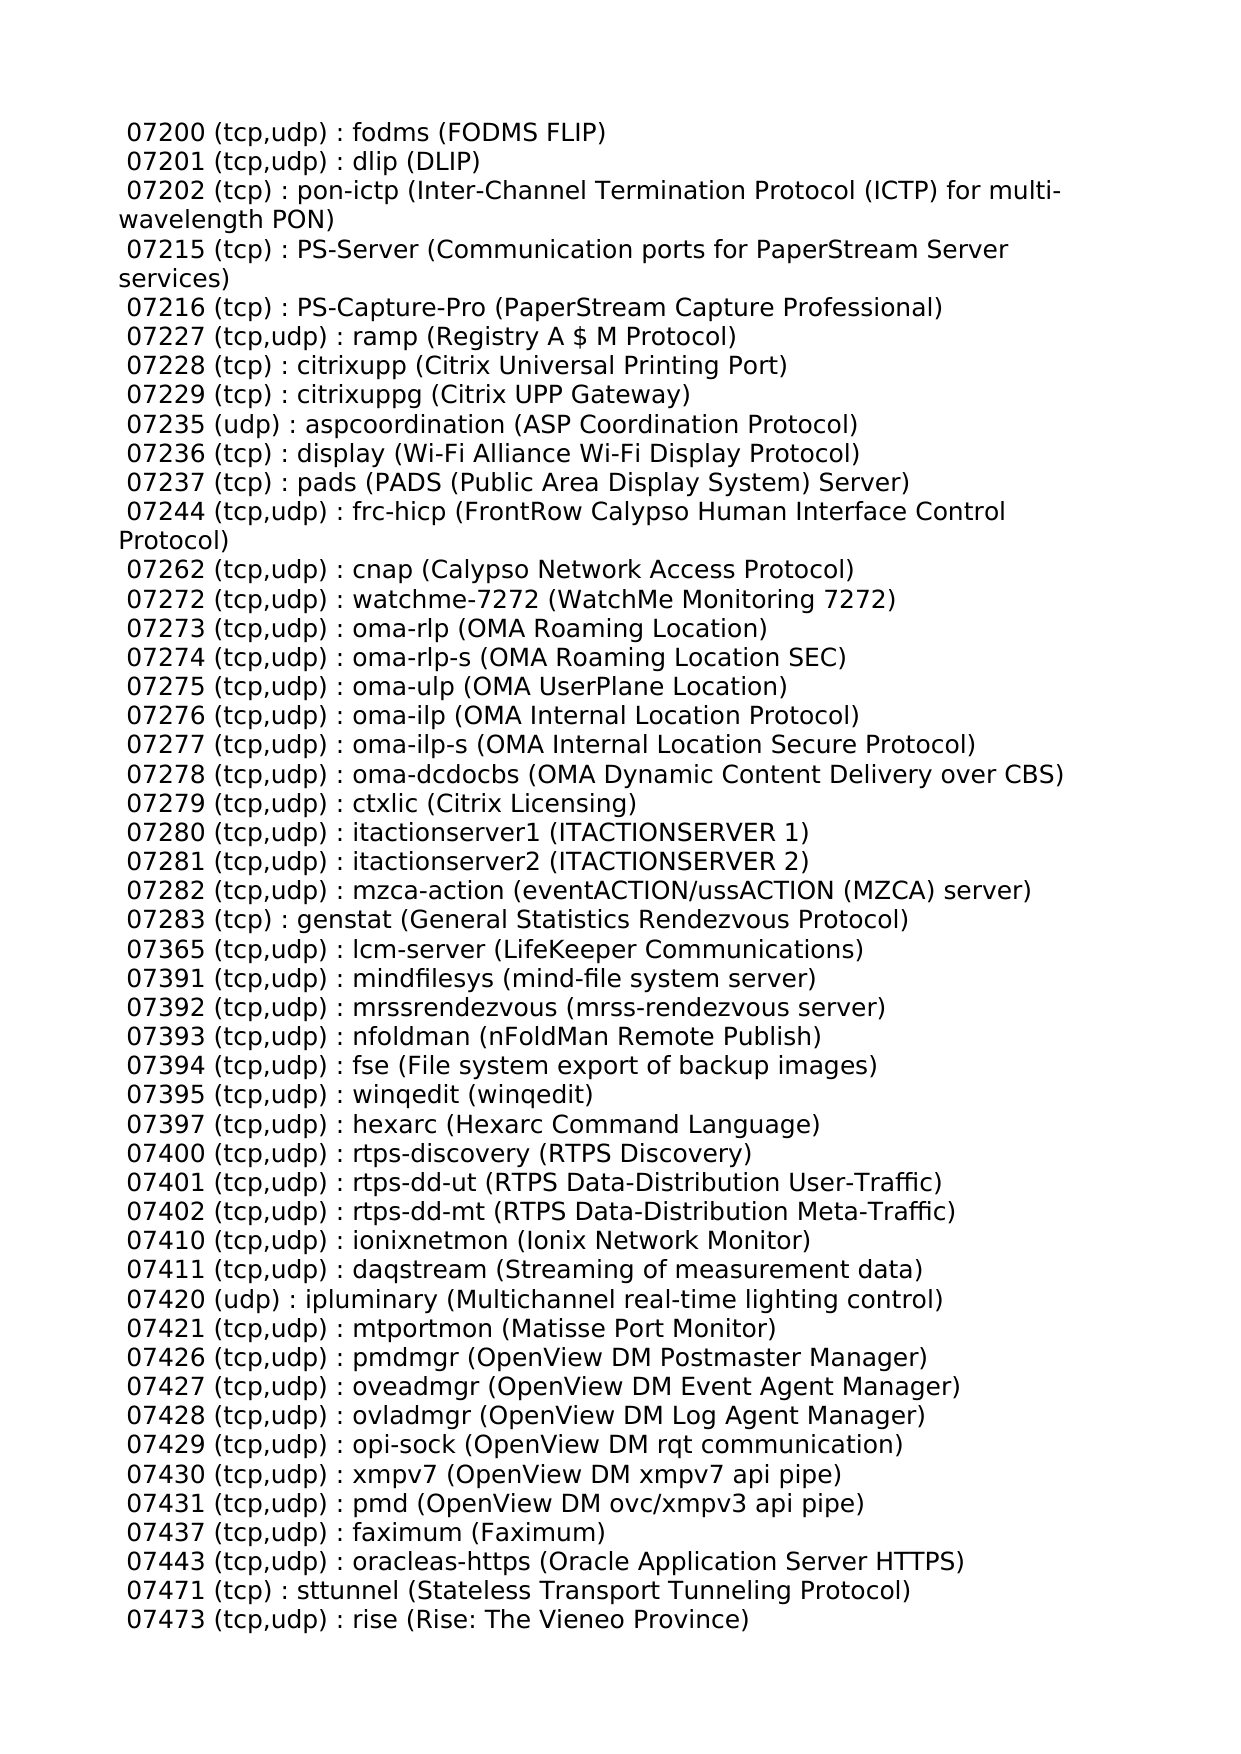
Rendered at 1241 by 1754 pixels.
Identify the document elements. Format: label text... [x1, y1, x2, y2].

text 07200 (tcp,udp) : fodms (FODMS FLIP) 07201 (tcp,udp) : dlip (DLIP) 07202 (tcp) : pon-ictp (Inter-Channel Termination Protocol (ICTP) for multi-wavelength PON) 07215 (tcp) : PS-Server (Communication ports for PaperStream Server services) 07216 (tcp) : PS-Capture-Pro (PaperStream Capture Professional) 07227 (tcp,udp) : ramp (Registry A $ M Protocol) 07228 (tcp) : citrixupp (Citrix Universal Printing Port) 07229 (tcp) : citrixuppg (Citrix UPP Gateway) 07235 (udp) : aspcoordination (ASP Coordination Protocol) 07236 (tcp) : display (Wi-Fi Alliance Wi-Fi Display Protocol) 07237 (tcp) : pads (PADS (Public Area Display System) Server) 07244 (tcp,udp) : frc-hicp (FrontRow Calypso Human Interface Control Protocol) 07262 (tcp,udp) : cnap (Calypso Network Access Protocol) 07272 (tcp,udp) : watchme-7272 (WatchMe Monitoring 7272) 07273 (tcp,udp) : oma-rlp (OMA Roaming Location) 07274 (tcp,udp) : oma-rlp-s (OMA Roaming Location SEC) 07275 (tcp,udp) : oma-ulp (OMA UserPlane Location) 07276 (tcp,udp) : oma-ilp (OMA Internal Location Protocol) 07277 (tcp,udp) : oma-ilp-s (OMA Internal Location Secure Protocol) 07278 (tcp,udp) : oma-dcdocbs (OMA Dynamic Content Delivery over CBS) 07279 (tcp,udp) : ctxlic (Citrix Licensing) 07280 (tcp,udp) : itactionserver1 (ITACTIONSERVER 1) 07281 (tcp,udp) : itactionserver2 (ITACTIONSERVER 2) 07282 (tcp,udp) : mzca-action (eventACTION/ussACTION (MZCA) server) 07283 (tcp) : genstat (General Statistics Rendezvous Protocol) 07365 (tcp,udp) : lcm-server (LifeKeeper Communications) 07391 (tcp,udp) : mindfilesys (mind-file system server) 07392 (tcp,udp) : mrssrendezvous (mrss-rendezvous server) 07393 (tcp,udp) : nfoldman (nFoldMan Remote Publish) 07394 (tcp,udp) : fse (File system export of backup images) 07395 (tcp,udp) : winqedit (winqedit) 07397 (tcp,udp) : hexarc (Hexarc Command Language) 07400 (tcp,udp) : rtps-discovery (RTPS Discovery) 07401 (tcp,udp) : rtps-dd-ut (RTPS Data-Distribution User-Traffic) 07402 (tcp,udp) : rtps-dd-mt (RTPS Data-Distribution Meta-Traffic) 07410 (tcp,udp) : ionixnetmon (Ionix Network Monitor) 07411 (tcp,udp) : daqstream (Streaming of measurement data) 07420 (udp) : ipluminary (Multichannel real-time lighting control) 07421 (tcp,udp) : mtportmon (Matisse Port Monitor) 07426 (tcp,udp) : pmdmgr (OpenView DM Postmaster Manager) 07427 (tcp,udp) : oveadmgr (OpenView DM Event Agent Manager) 07428 (tcp,udp) : ovladmgr (OpenView DM Log Agent Manager) 07429 (tcp,udp) : opi-sock (OpenView DM rqt communication) 07430 (tcp,udp) : xmpv7 (OpenView DM xmpv7 api pipe) 07431 (tcp,udp) : pmd (OpenView DM ovc/xmpv3 api pipe) 07437 (tcp,udp) : faximum (Faximum) 07443 (tcp,udp) : oracleas-https (Oracle Application Server HTTPS) 07471 (tcp) : sttunnel (Stateless Transport Tunneling Protocol) 07473 (tcp,udp) : rise (Rise: The Vieneo Province) [118, 118, 1122, 1635]
